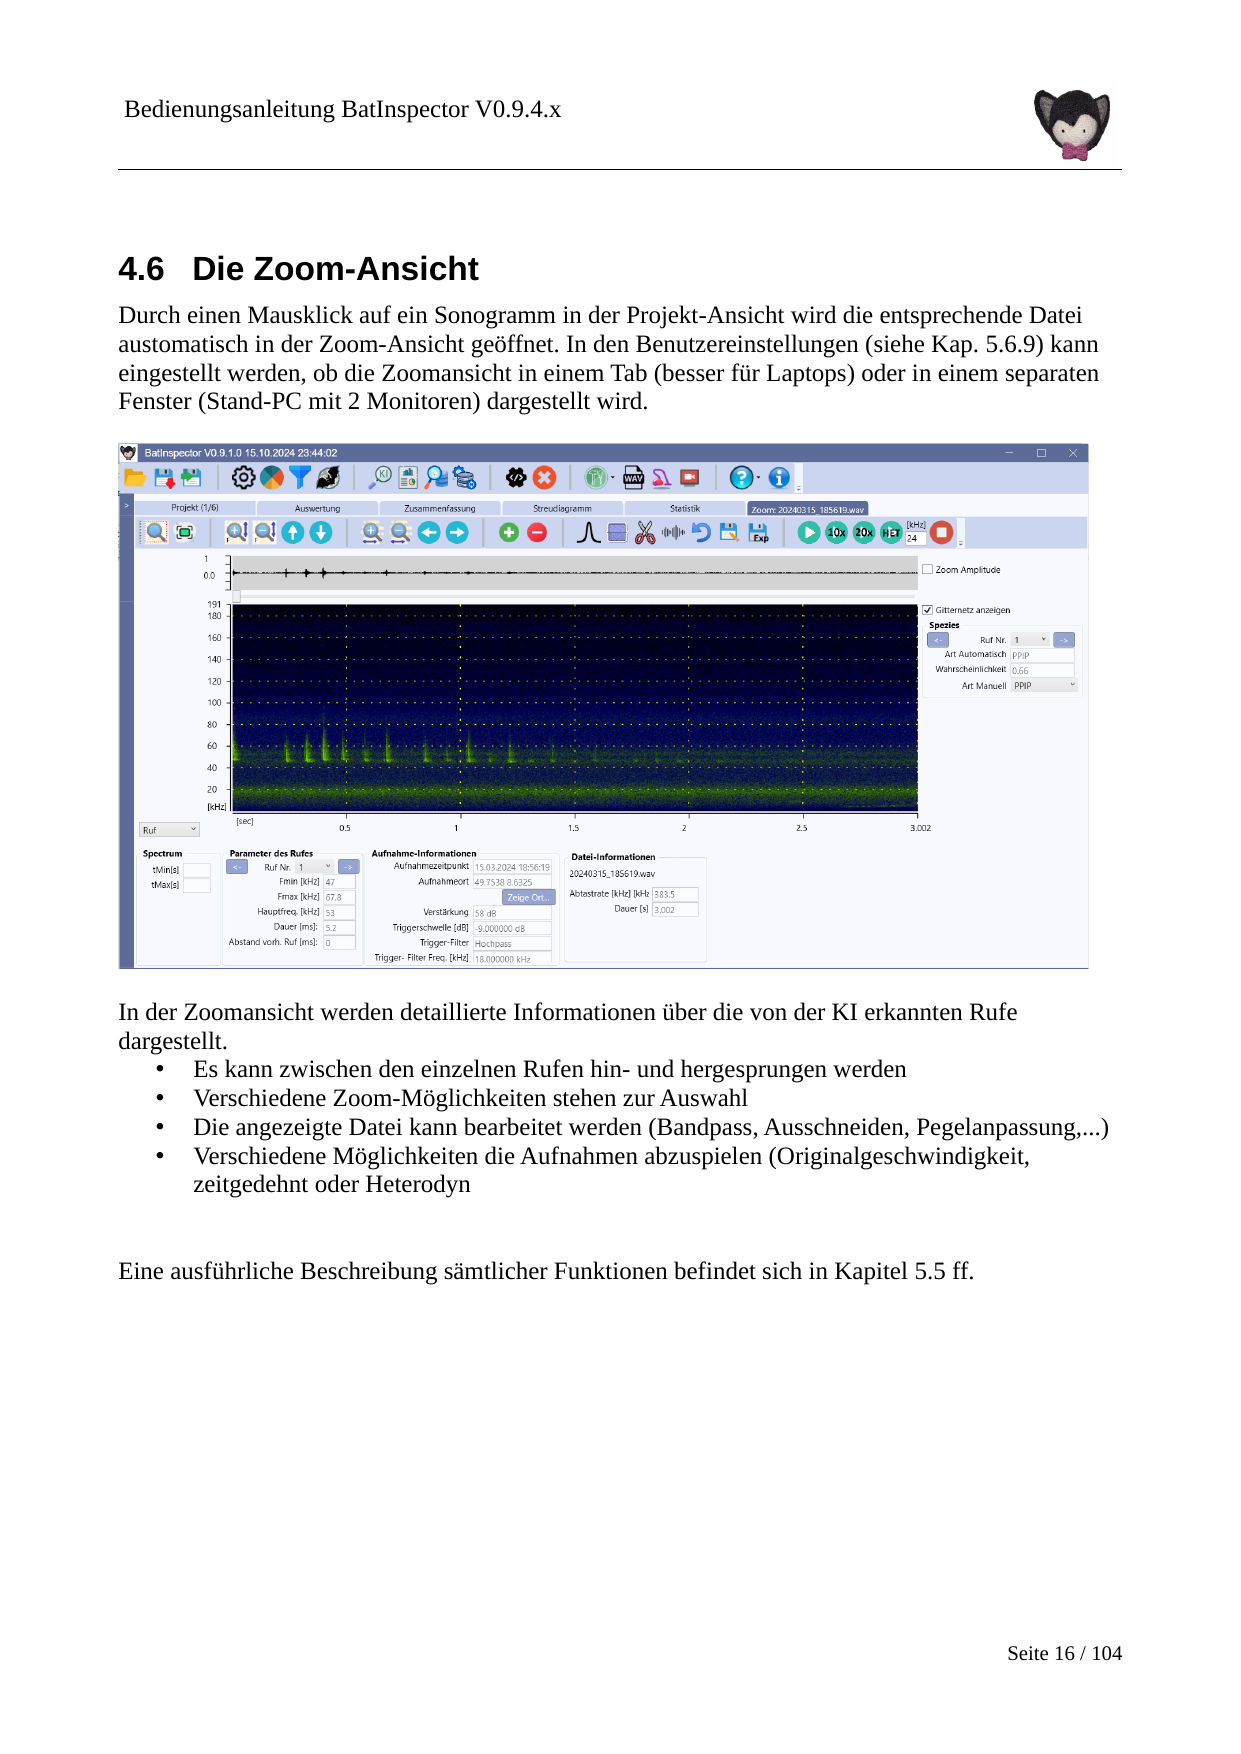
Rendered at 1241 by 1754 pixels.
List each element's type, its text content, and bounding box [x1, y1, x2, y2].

text In der Zoomansicht werden detaillierte Informationen über die von der KI erkannten Rufe dargestellt. [118, 997, 1122, 1054]
list Verschiedene Möglichkeiten die Aufnahmen abzuspielen (Originalgeschwindigkeit, zeitgedehnt oder Heterodyn [156, 1141, 1122, 1198]
text Eine ausführliche Beschreibung sämtlicher Funktionen befindet sich in Kapitel 5.5 ff. [118, 1256, 1122, 1284]
list Es kann zwischen den einzelnen Rufen hin- und hergesprungen werden [156, 1054, 1122, 1083]
picture [118, 443, 1089, 969]
text Durch einen Mausklick auf ein Sonogramm in der Projekt-Ansicht wird die entsprechende Datei austomatisch in der Zoom-Ansicht geöffnet. In den Benutzereinstellungen (siehe Kap. 5.6.9) kann eingestellt werden, ob die Zoomansicht in einem Tab (besser für Laptops) oder in einem separaten Fenster (Stand-PC mit 2 Monitoren) dargestellt wird. [118, 300, 1122, 415]
list Verschiedene Zoom-Möglichkeiten stehen zur Auswahl [156, 1083, 1122, 1112]
picture [1030, 80, 1119, 169]
subtitle Die Zoom-Ansicht [118, 249, 1122, 288]
list Die angezeigte Datei kann bearbeitet werden (Bandpass, Ausschneiden, Pegelanpassung,...) [156, 1112, 1122, 1141]
